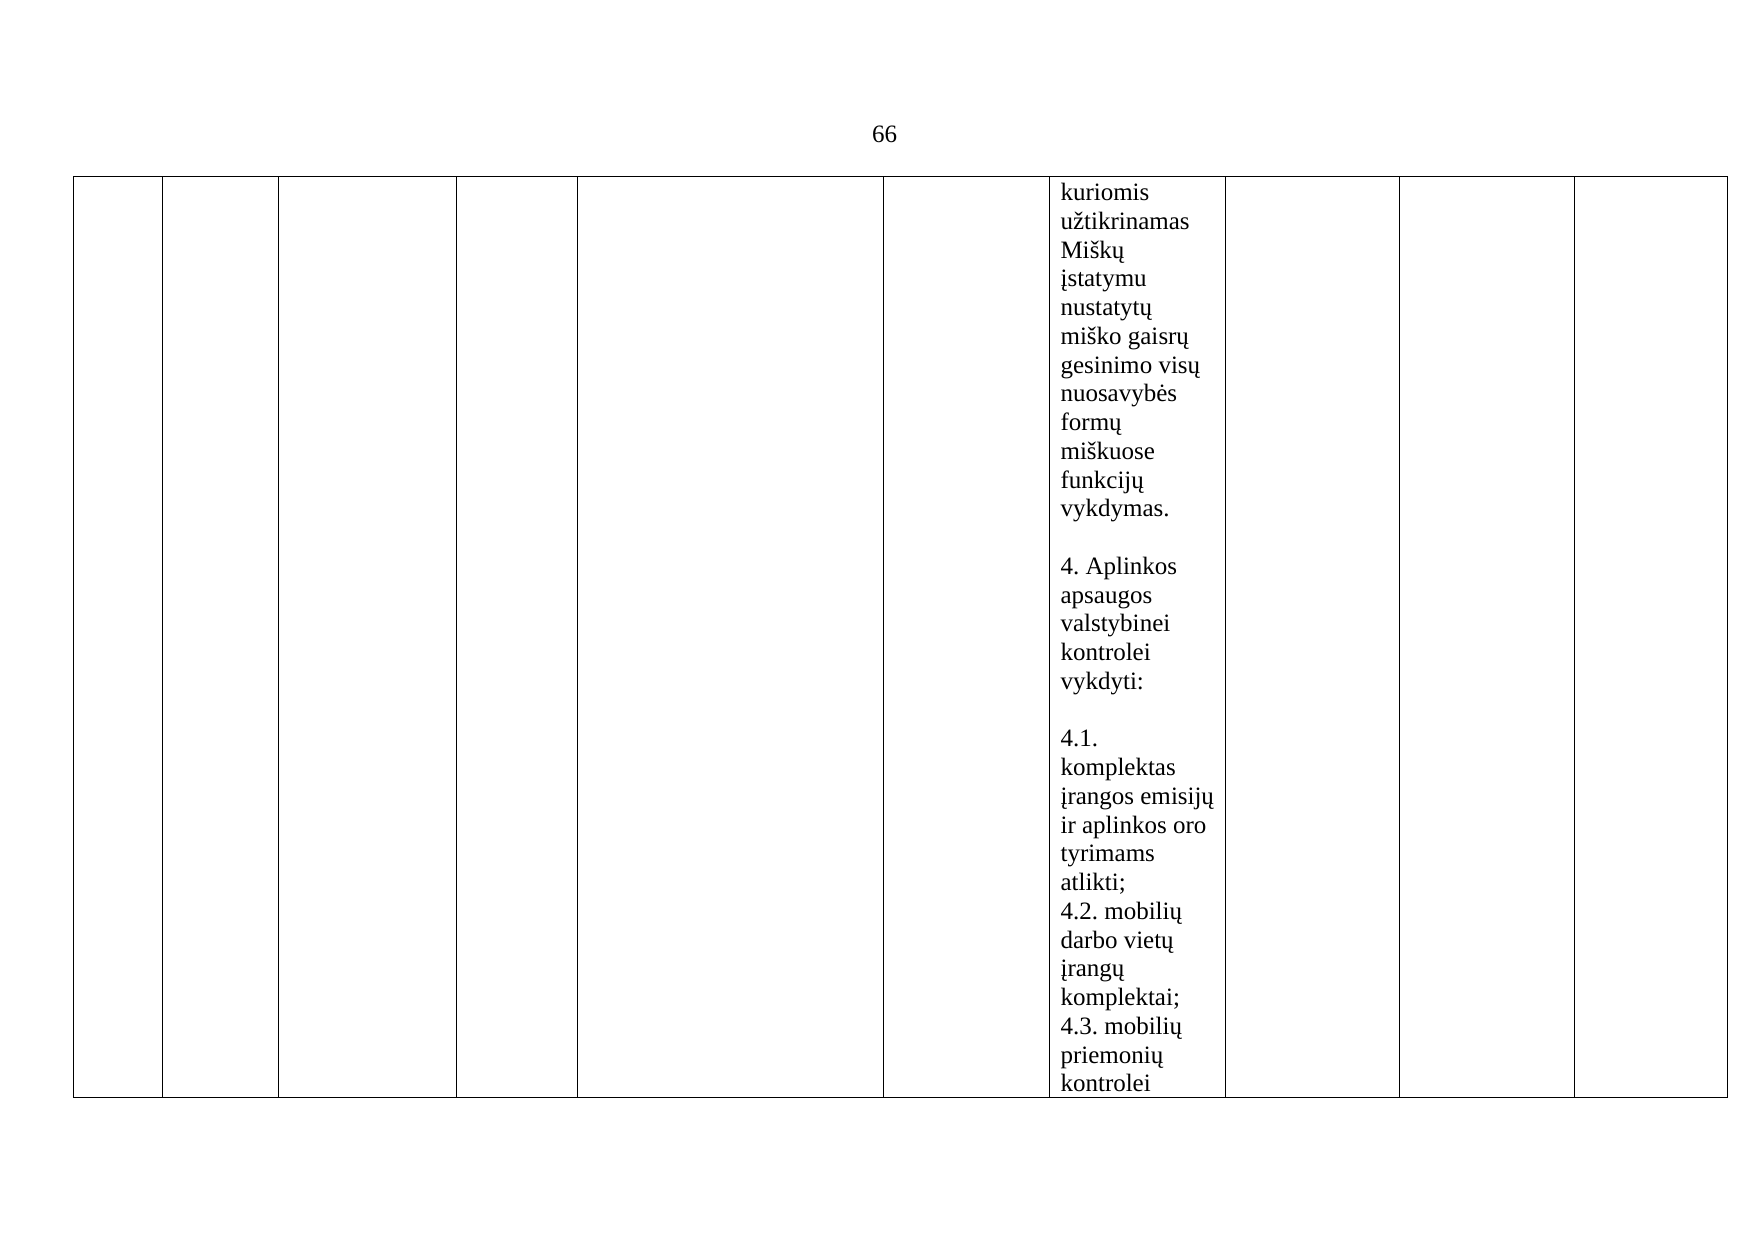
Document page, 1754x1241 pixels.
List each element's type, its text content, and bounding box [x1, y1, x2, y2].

table_cell [1226, 177, 1399, 1097]
table_cell [279, 177, 456, 1097]
table_cell [457, 177, 577, 1097]
table_cell [74, 177, 162, 1097]
table_cell [1575, 177, 1727, 1097]
table_cell [163, 177, 278, 1097]
table_cell [884, 177, 1049, 1097]
table_cell kuriomis užtikrinamas Miškų įstatymu nustatytų miško gaisrų gesinimo visų nuosavybės formų miškuose funkcijų vykdymas. 4. Aplinkos apsaugos valstybinei kontrolei vykdyti: 4.1. komplektas įrangos emisijų ir aplinkos oro tyrimams atlikti; 4.2. mobilių darbo vietų įrangų komplektai; 4.3. mobilių priemonių kontrolei [1050, 177, 1225, 1097]
table_cell [578, 177, 883, 1097]
table_cell [1400, 177, 1574, 1097]
